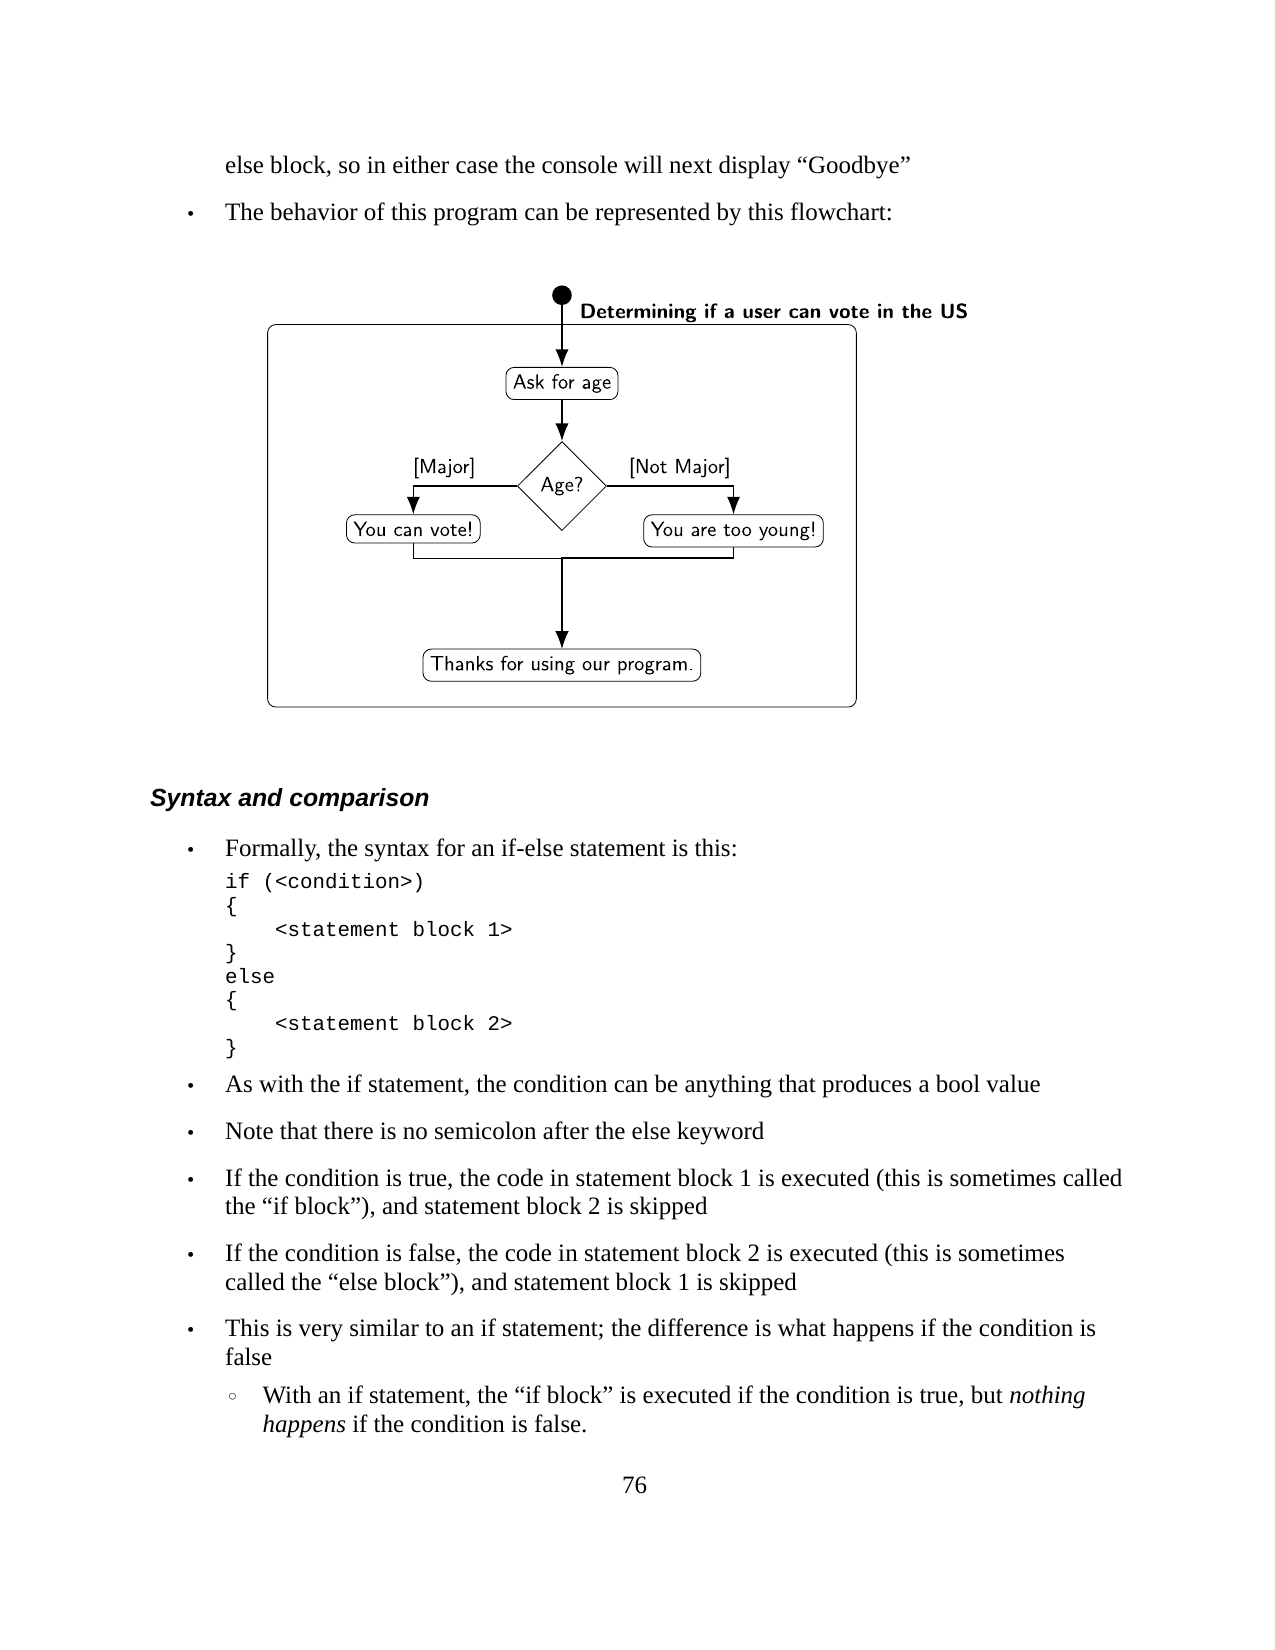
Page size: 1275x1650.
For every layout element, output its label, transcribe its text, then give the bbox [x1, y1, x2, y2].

list This is very similar to an if statement; the difference is what happens if the condition is false [187, 1313, 1125, 1371]
list With an if statement, the “if block” is executed if the condition is true, but nothing happens if the condition is false. [225, 1380, 1125, 1437]
list if (<condition>) [187, 871, 1125, 895]
list { [187, 989, 1125, 1013]
list As with the if statement, the condition can be anything that produces a bool value [187, 1069, 1125, 1098]
list <statement block 1> [187, 918, 1125, 942]
list } [187, 942, 1125, 966]
list If the condition is true, the code in statement block 1 is executed (this is sometimes called the “if block”), and statement block 2 is skipped [187, 1163, 1125, 1220]
list The behavior of this program can be represented by this flowchart: [187, 197, 1125, 225]
list Formally, the syntax for an if-else statement is this: [187, 833, 1125, 862]
list <statement block 2> [187, 1013, 1125, 1037]
list { [187, 895, 1125, 918]
subtitle Syntax and comparison [150, 783, 1125, 812]
list else block, so in either case the console will next display “Goodbye” [187, 150, 1125, 179]
list If the condition is false, the code in statement block 2 is executed (this is sometimes called the “else block”), and statement block 1 is skipped [187, 1238, 1125, 1296]
list else [187, 966, 1125, 989]
list } [187, 1037, 1125, 1060]
list Note that there is no semicolon after the else keyword [187, 1116, 1125, 1145]
